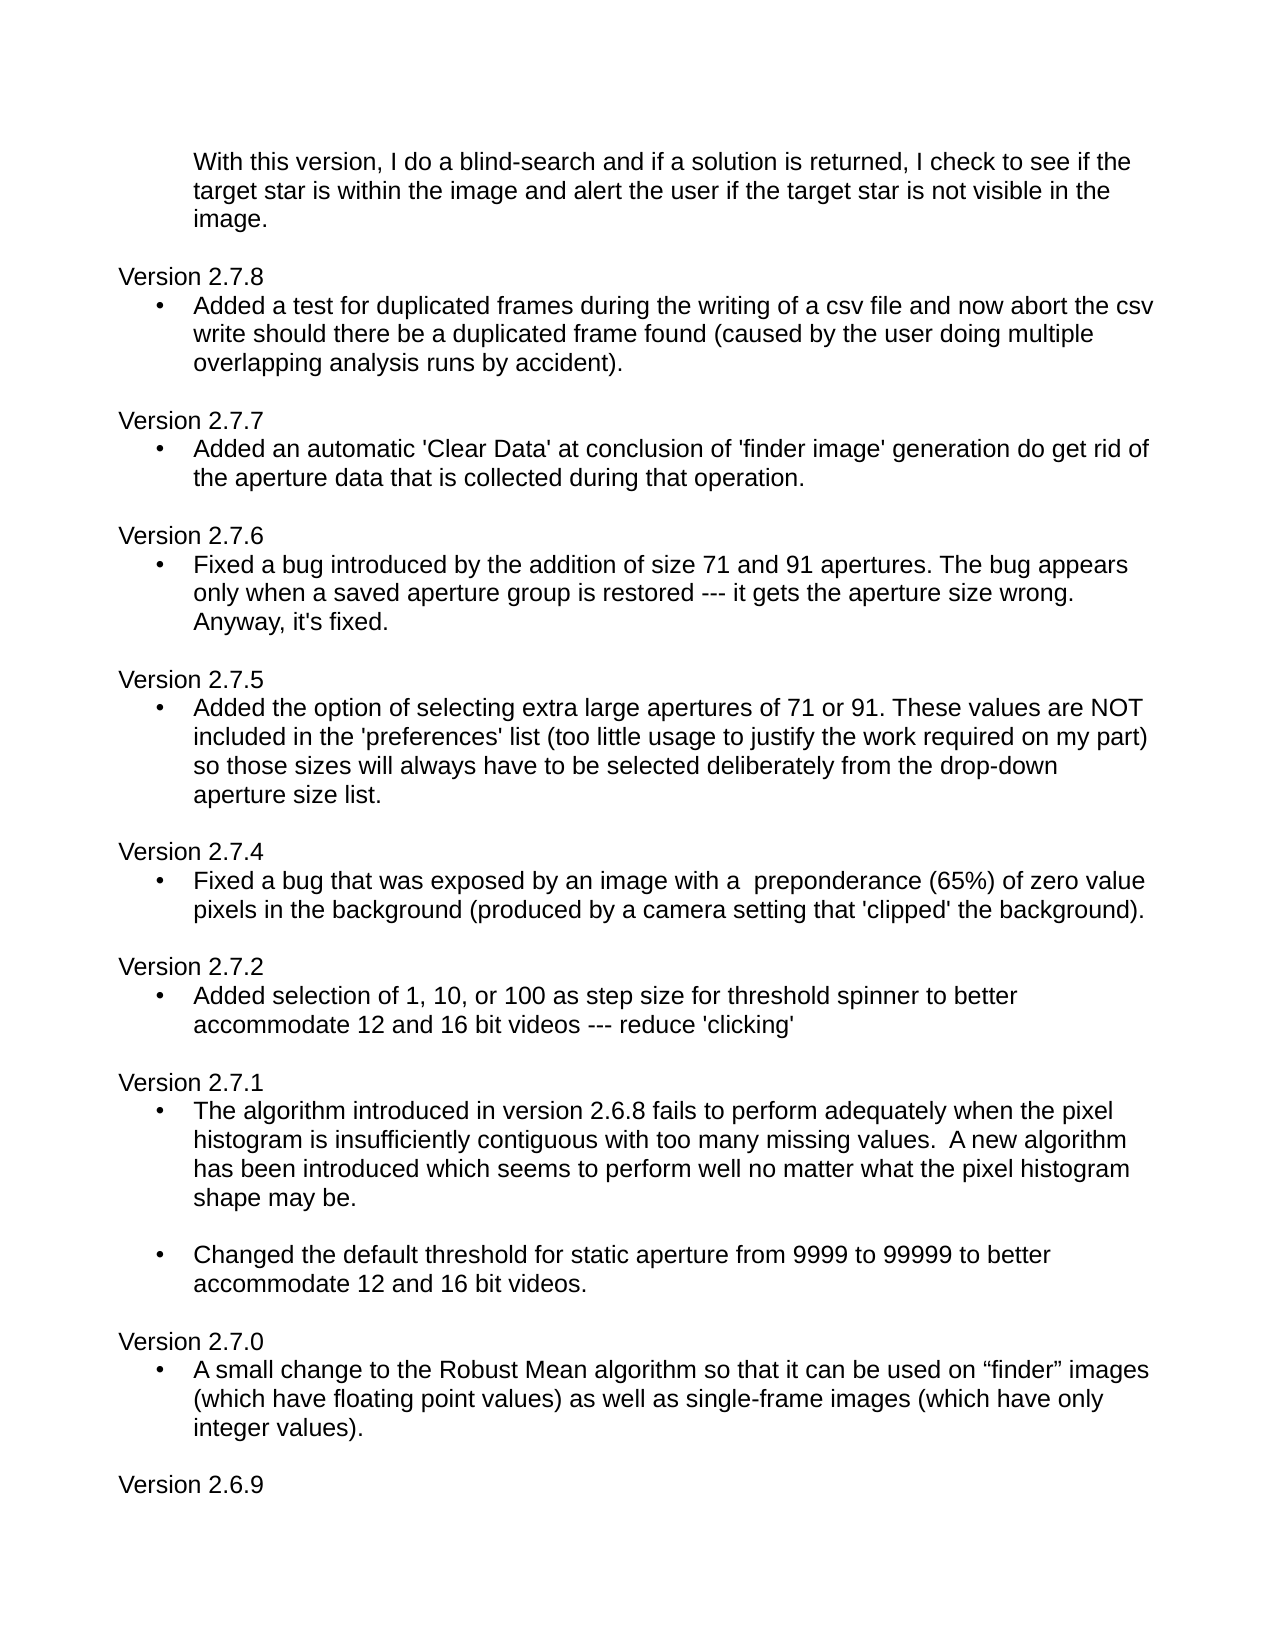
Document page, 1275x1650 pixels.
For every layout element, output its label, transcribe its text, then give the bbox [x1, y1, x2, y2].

list Added the option of selecting extra large apertures of 71 or 91. These values are NOT included in the 'preferences' list (too little usage to justify the work required on my part) so those sizes will always have to be selected deliberately from the drop-down aperture size list. [156, 693, 1157, 808]
text Version 2.7.6 [118, 521, 1157, 549]
text Version 2.7.7 [118, 406, 1157, 434]
text Version 2.6.9 [118, 1470, 1157, 1499]
list Fixed a bug introduced by the addition of size 71 and 91 apertures. The bug appears only when a saved aperture group is restored --- it gets the aperture size wrong. Anyway, it's fixed. [156, 549, 1157, 636]
list Added an automatic 'Clear Data' at conclusion of 'finder image' generation do get rid of the aperture data that is collected during that operation. [156, 434, 1157, 521]
list The algorithm introduced in version 2.6.8 fails to perform adequately when the pixel histogram is insufficiently contiguous with too many missing values. A new algorithm has been introduced which seems to perform well no matter what the pixel histogram shape may be. [156, 1096, 1157, 1240]
text Version 2.7.0 [118, 1326, 1157, 1355]
text Version 2.7.5 [118, 665, 1157, 693]
text Version 2.7.1 [118, 1067, 1157, 1096]
list A small change to the Robust Mean algorithm so that it can be used on “finder” images (which have floating point values) as well as single-frame images (which have only integer values). [156, 1355, 1157, 1442]
list With this version, I do a blind-search and if a solution is returned, I check to see if the target star is within the image and alert the user if the target star is not visible in the image. [156, 118, 1157, 262]
list Changed the default threshold for static aperture from 9999 to 99999 to better accommodate 12 and 16 bit videos. [156, 1240, 1157, 1326]
list Fixed a bug that was exposed by an image with a preponderance (65%) of zero value pixels in the background (produced by a camera setting that 'clipped' the background). [156, 866, 1157, 924]
text Version 2.7.2 [118, 952, 1157, 981]
list Added selection of 1, 10, or 100 as step size for threshold spinner to better accommodate 12 and 16 bit videos --- reduce 'clicking' [156, 981, 1157, 1039]
text Version 2.7.8 [118, 262, 1157, 291]
text Version 2.7.4 [118, 837, 1157, 866]
list Added a test for duplicated frames during the writing of a csv file and now abort the csv write should there be a duplicated frame found (caused by the user doing multiple overlapping analysis runs by accident). [156, 291, 1157, 406]
